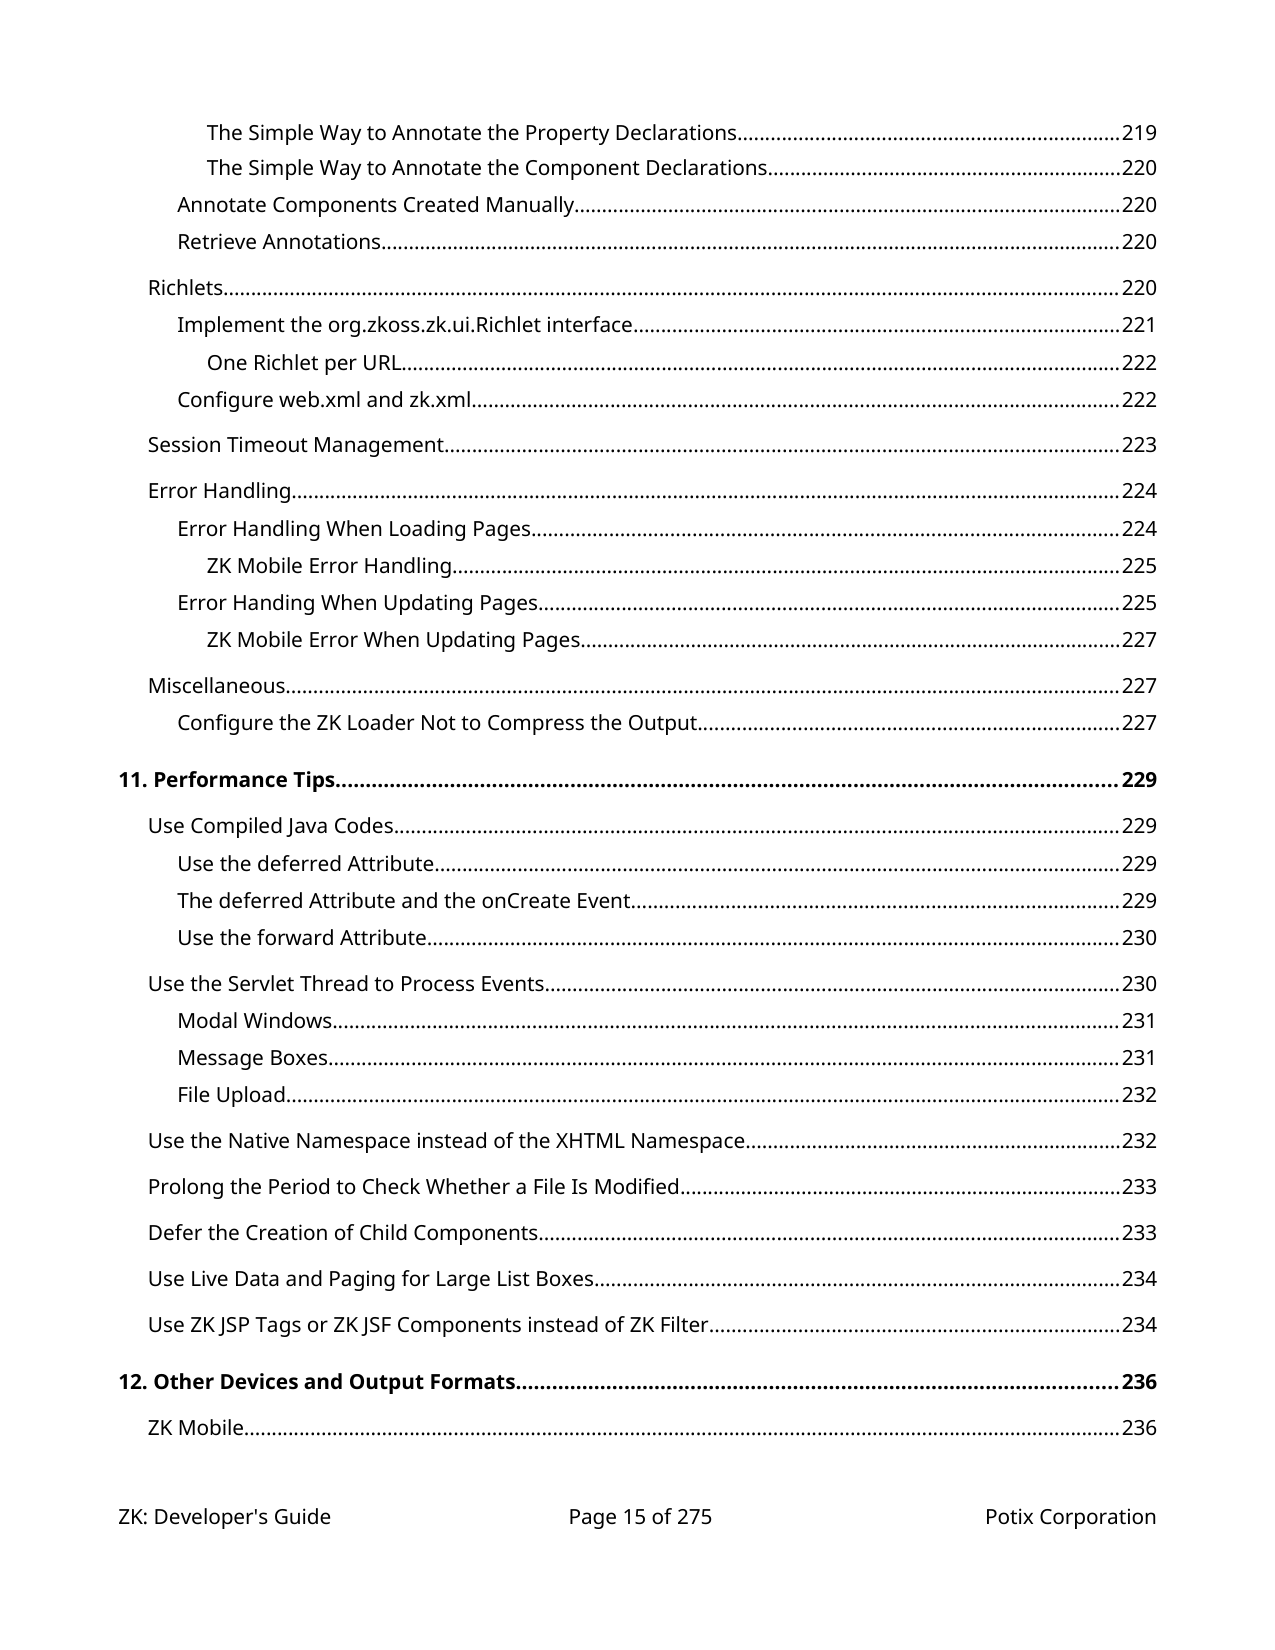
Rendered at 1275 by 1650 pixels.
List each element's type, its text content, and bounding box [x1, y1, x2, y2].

text Use Live Data and Paging for Large List Boxes 234 [148, 1264, 1157, 1292]
text Implement the org.zkoss.zk.ui.Richlet interface 221 [177, 311, 1157, 339]
text Annotate Components Created Manually 220 [177, 190, 1157, 219]
text The Simple Way to Annotate the Property Declarations 219 [207, 118, 1157, 146]
text 11. Performance Tips 229 [118, 766, 1157, 794]
text Error Handling When Loading Pages 224 [177, 514, 1157, 542]
text Use Compiled Java Codes 229 [148, 812, 1157, 840]
text Use the Servlet Thread to Process Events 230 [148, 969, 1157, 997]
text Retrieve Annotations 220 [177, 227, 1157, 256]
text ZK Mobile Error When Updating Pages 227 [207, 625, 1157, 653]
text Prolong the Period to Check Whether a File Is Modified 233 [148, 1172, 1157, 1200]
text Configure the ZK Loader Not to Compress the Output 227 [177, 708, 1157, 736]
text Miscellaneous 227 [148, 671, 1157, 699]
text Configure web.xml and zk.xml 222 [177, 385, 1157, 413]
text ZK Mobile 236 [148, 1413, 1157, 1442]
text Use ZK JSP Tags or ZK JSF Components instead of ZK Filter 234 [148, 1310, 1157, 1338]
text 12. Other Devices and Output Formats 236 [118, 1367, 1157, 1396]
text Message Boxes 231 [177, 1043, 1157, 1071]
text Session Timeout Management 223 [148, 431, 1157, 459]
text One Richlet per URL 222 [207, 348, 1157, 376]
text Use the deferred Attribute 229 [177, 849, 1157, 877]
text Modal Windows 231 [177, 1006, 1157, 1034]
text Defer the Creation of Child Components 233 [148, 1218, 1157, 1246]
text Richlets 220 [148, 273, 1157, 302]
text Error Handling 224 [148, 477, 1157, 505]
text The deferred Attribute and the onCreate Event 229 [177, 886, 1157, 914]
text ZK Mobile Error Handling 225 [207, 551, 1157, 579]
text Use the forward Attribute 230 [177, 923, 1157, 951]
text File Upload 232 [177, 1080, 1157, 1108]
text The Simple Way to Annotate the Component Declarations 220 [207, 153, 1157, 182]
text Use the Native Namespace instead of the XHTML Namespace 232 [148, 1126, 1157, 1154]
text Error Handing When Updating Pages 225 [177, 588, 1157, 616]
